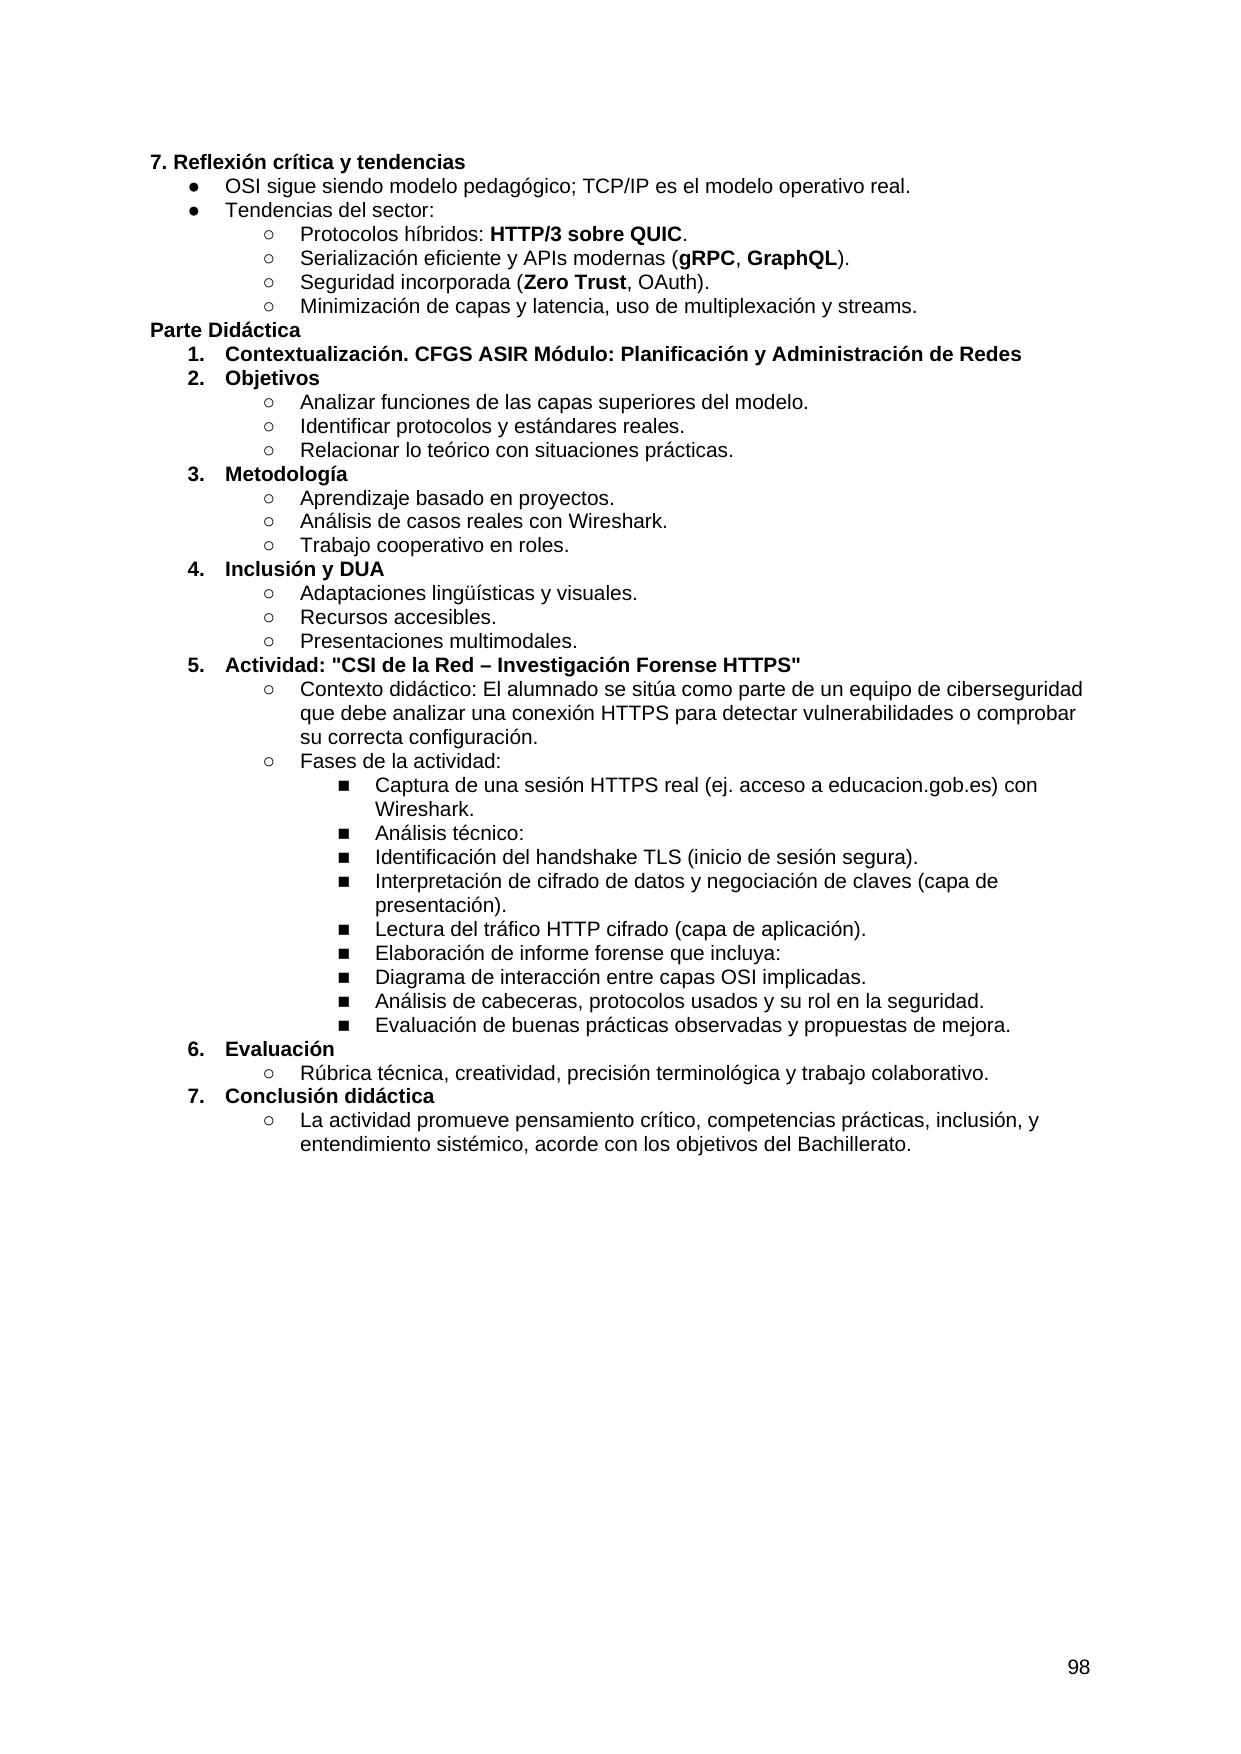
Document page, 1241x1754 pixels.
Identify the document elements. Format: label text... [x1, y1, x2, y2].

list Contexto didáctico: El alumnado se sitúa como parte de un equipo de ciberseguridad que debe analizar una conexión HTTPS para detectar vulnerabilidades o comprobar su correcta configuración. [262, 677, 1090, 749]
list Adaptaciones lingüísticas y visuales. [262, 581, 1090, 605]
list Analizar funciones de las capas superiores del modelo. [262, 389, 1090, 413]
list Captura de una sesión HTTPS real (ej. acceso a educacion.gob.es) con Wireshark. [337, 773, 1090, 821]
list Presentaciones multimodales. [262, 629, 1090, 653]
list Lectura del tráfico HTTP cifrado (capa de aplicación). [337, 917, 1090, 941]
list Inclusión y DUA [187, 557, 1090, 581]
list Seguridad incorporada (Zero Trust, OAuth). [262, 270, 1090, 294]
list Rúbrica técnica, creatividad, precisión terminológica y trabajo colaborativo. [262, 1060, 1090, 1084]
list Identificar protocolos y estándares reales. [262, 413, 1090, 437]
list Diagrama de interacción entre capas OSI implicadas. [337, 964, 1090, 988]
list Objetivos [187, 366, 1090, 389]
list Análisis de cabeceras, protocolos usados y su rol en la seguridad. [337, 988, 1090, 1012]
subtitle Parte Didáctica [150, 318, 1090, 342]
list Elaboración de informe forense que incluya: [337, 941, 1090, 964]
list Conclusión didáctica [187, 1084, 1090, 1108]
list Evaluación [187, 1036, 1090, 1060]
list Análisis de casos reales con Wireshark. [262, 509, 1090, 533]
list Fases de la actividad: [262, 749, 1090, 773]
list Protocolos híbridos: HTTP/3 sobre QUIC. [262, 222, 1090, 246]
list Interpretación de cifrado de datos y negociación de claves (capa de presentación). [337, 869, 1090, 917]
list Recursos accesibles. [262, 605, 1090, 629]
list OSI sigue siendo modelo pedagógico; TCP/IP es el modelo operativo real. [187, 174, 1090, 198]
subtitle 7. Reflexión crítica y tendencias [150, 150, 1090, 174]
list Actividad: "CSI de la Red – Investigación Forense HTTPS" [187, 653, 1090, 677]
list Identificación del handshake TLS (inicio de sesión segura). [337, 845, 1090, 869]
list Contextualización. CFGS ASIR Módulo: Planificación y Administración de Redes [187, 342, 1090, 366]
list Tendencias del sector: [187, 198, 1090, 222]
list Metodología [187, 461, 1090, 485]
list Relacionar lo teórico con situaciones prácticas. [262, 437, 1090, 461]
list Evaluación de buenas prácticas observadas y propuestas de mejora. [337, 1012, 1090, 1036]
list Trabajo cooperativo en roles. [262, 533, 1090, 557]
list Análisis técnico: [337, 821, 1090, 845]
list Minimización de capas y latencia, uso de multiplexación y streams. [262, 294, 1090, 318]
list Serialización eficiente y APIs modernas (gRPC, GraphQL). [262, 246, 1090, 270]
list Aprendizaje basado en proyectos. [262, 485, 1090, 509]
list La actividad promueve pensamiento crítico, competencias prácticas, inclusión, y entendimiento sistémico, acorde con los objetivos del Bachillerato. [262, 1108, 1090, 1156]
